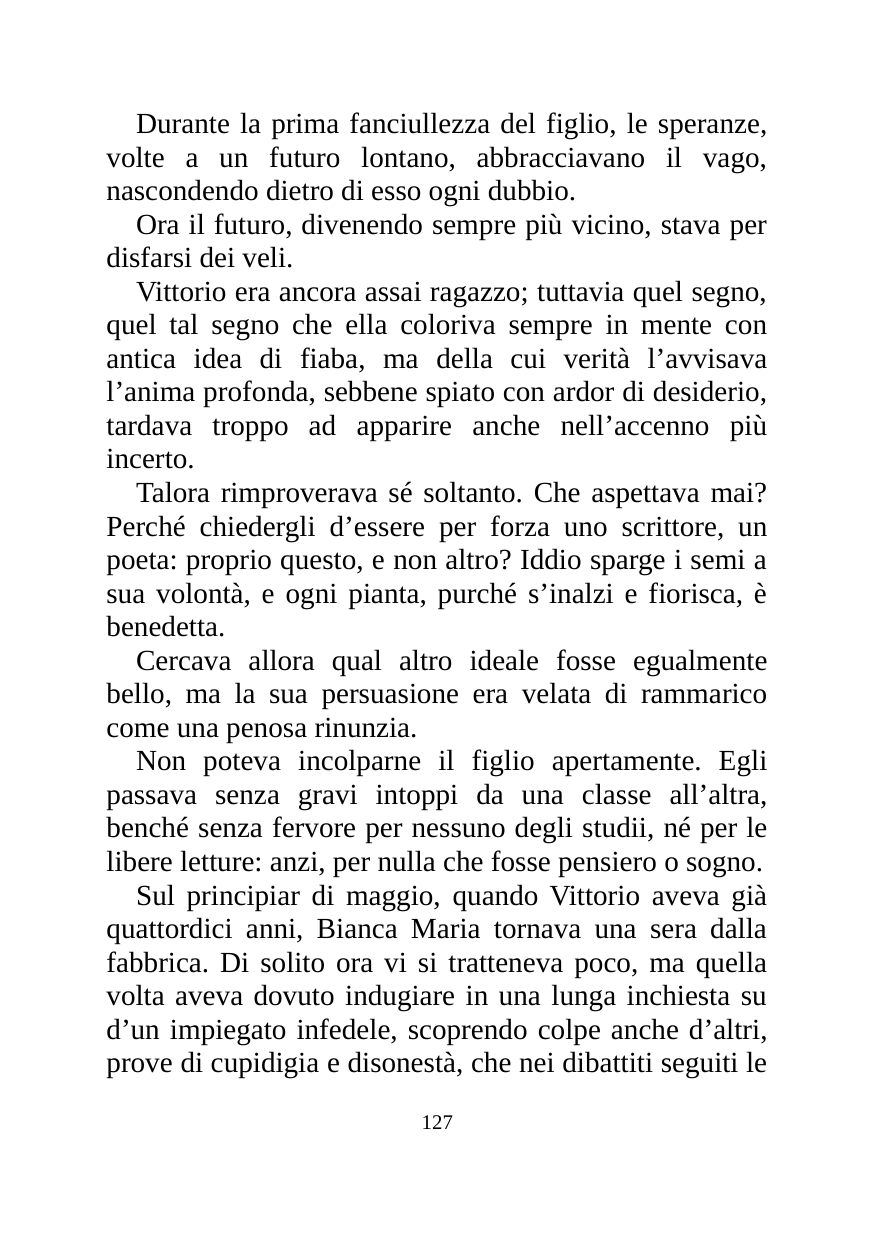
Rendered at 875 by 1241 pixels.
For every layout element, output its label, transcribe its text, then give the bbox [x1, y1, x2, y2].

text Non poteva incolparne il figlio apertamente. Egli passava senza gravi intoppi da una classe all’altra, benché senza fervore per nessuno degli studii, né per le libere letture: anzi, per nulla che fosse pensiero o sogno. [106, 743, 768, 878]
text Sul principiar di maggio, quando Vittorio aveva già quattordici anni, Bianca Maria tornava una sera dalla fabbrica. Di solito ora vi si tratteneva poco, ma quella volta aveva dovuto indugiare in una lunga inchiesta su d’un impiegato infedele, scoprendo colpe anche d’altri, prove di cupidigia e disonestà, che nei dibattiti seguiti le [106, 878, 768, 1079]
text Durante la prima fanciullezza del figlio, le speranze, volte a un futuro lontano, abbracciavano il vago, nascondendo dietro di esso ogni dubbio. [106, 106, 768, 207]
text Talora rimproverava sé soltanto. Che aspettava mai? Perché chiedergli d’essere per forza uno scrittore, un poeta: proprio questo, e non altro? Iddio sparge i semi a sua volontà, e ogni pianta, purché s’inalzi e fiorisca, è benedetta. [106, 475, 768, 643]
text Cercava allora qual altro ideale fosse egualmente bello, ma la sua persuasione era velata di rammarico come una penosa rinunzia. [106, 643, 768, 743]
text Vittorio era ancora assai ragazzo; tuttavia quel segno, quel tal segno che ella coloriva sempre in mente con antica idea di fiaba, ma della cui verità l’avvisava l’anima profonda, sebbene spiato con ardor di desiderio, tardava troppo ad apparire anche nell’accenno più incerto. [106, 274, 768, 475]
text Ora il futuro, divenendo sempre più vicino, stava per disfarsi dei veli. [106, 207, 768, 274]
